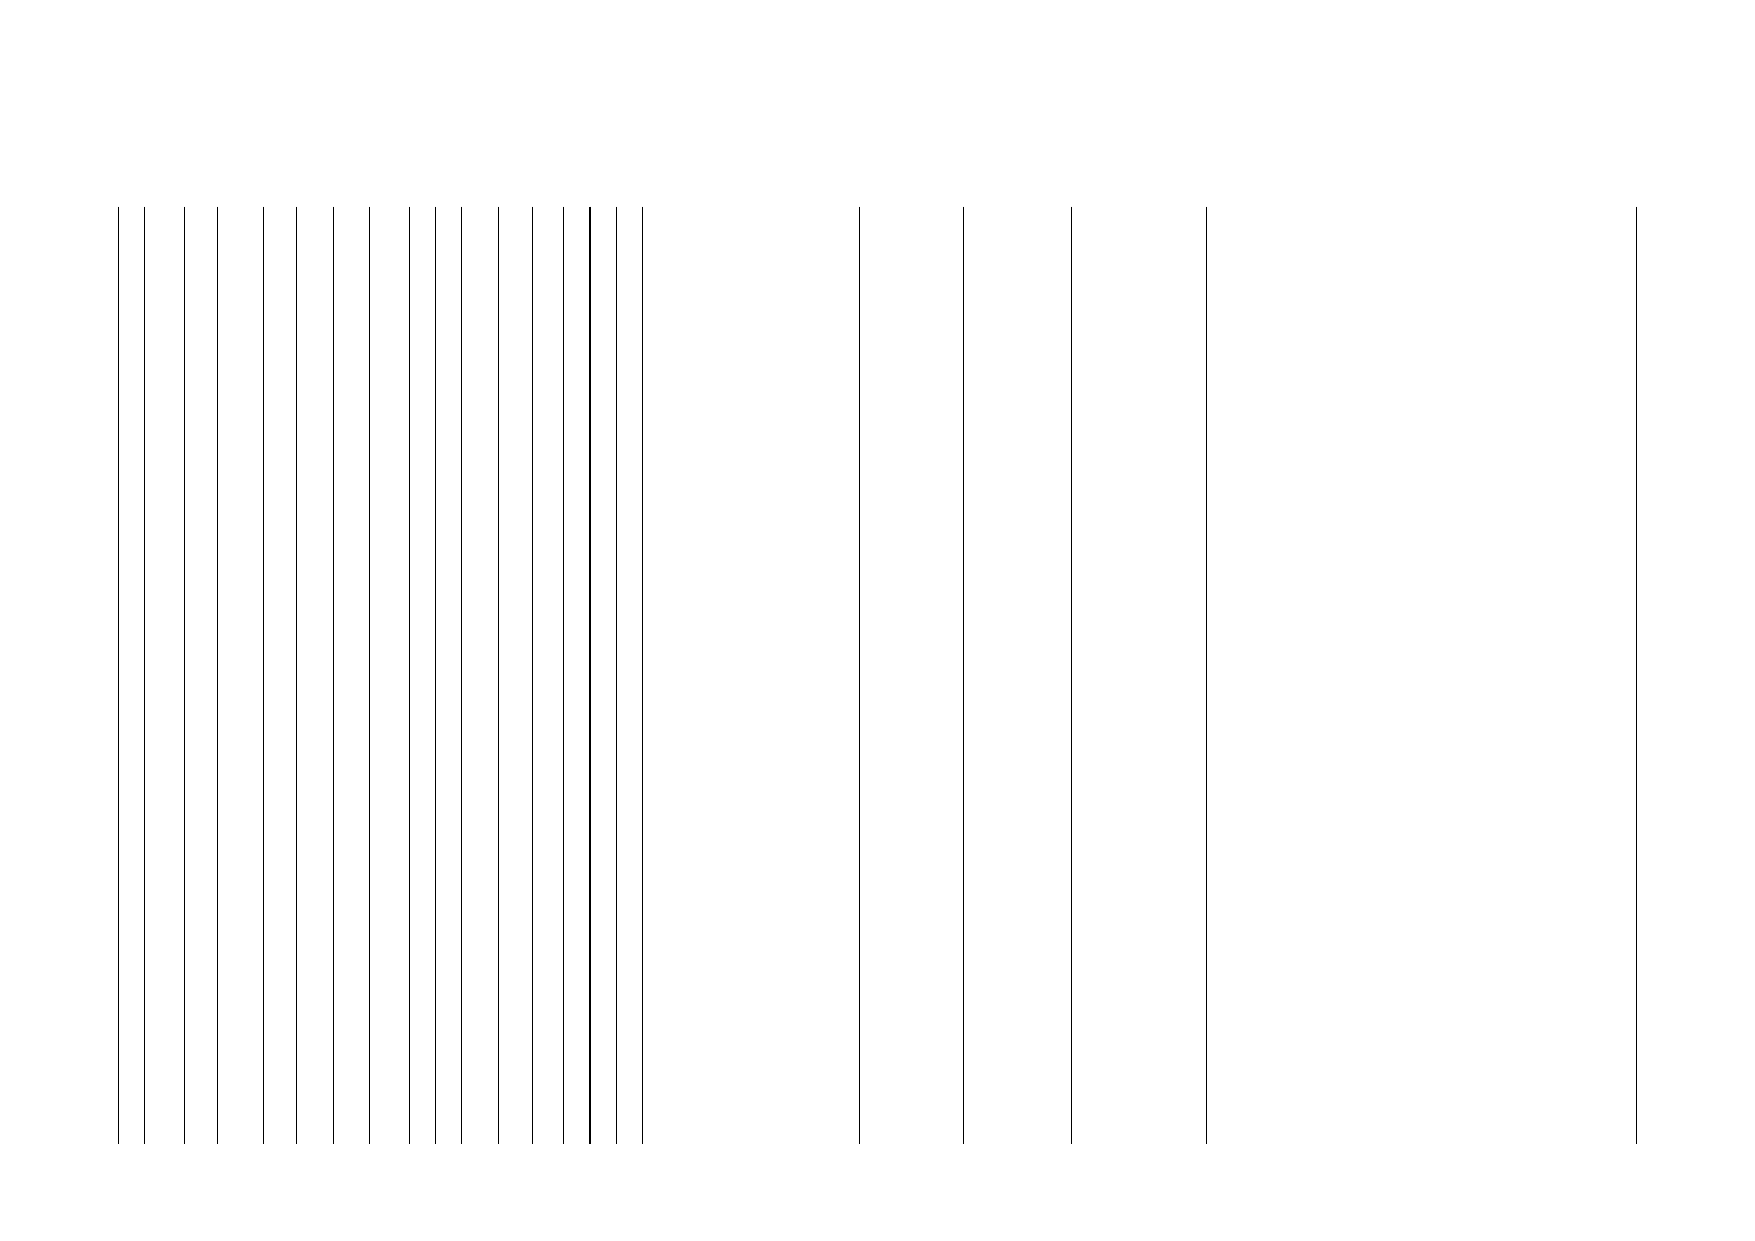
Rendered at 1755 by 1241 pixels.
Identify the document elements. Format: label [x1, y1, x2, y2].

table_cell [1296, 363, 1332, 394]
table_cell [297, 988, 333, 1019]
table_cell [1405, 550, 1442, 582]
table_cell [755, 425, 781, 457]
table_cell [410, 488, 435, 519]
table_cell [1442, 207, 1478, 238]
table_cell [1442, 550, 1478, 582]
table_cell [145, 488, 184, 519]
table_cell [1044, 894, 1071, 925]
table_cell [462, 957, 498, 988]
table_cell [1179, 1050, 1206, 1082]
table_cell [1044, 707, 1071, 738]
table_cell [370, 300, 409, 332]
table_cell [886, 707, 912, 738]
table_cell [1442, 300, 1478, 332]
table_cell [218, 300, 263, 332]
table_cell [886, 332, 912, 363]
table_cell [1179, 363, 1206, 394]
table_cell [834, 1082, 859, 1113]
table_cell [938, 519, 963, 550]
table_cell [436, 332, 461, 363]
table_cell [297, 957, 333, 988]
table_cell [499, 394, 532, 425]
table_cell [297, 1050, 333, 1082]
table_cell [1233, 894, 1259, 925]
table_cell [617, 1019, 642, 1050]
table_cell [1072, 707, 1098, 738]
table_cell [964, 675, 990, 707]
table_cell [808, 1082, 833, 1113]
table_cell [990, 613, 1017, 644]
table_cell [834, 769, 859, 800]
table_cell [912, 394, 938, 425]
table_cell [755, 769, 781, 800]
table_cell [1558, 613, 1585, 644]
table_cell [755, 675, 781, 707]
table_cell [964, 957, 990, 988]
table_cell [755, 363, 781, 394]
table_cell [1044, 550, 1071, 582]
table_cell [1044, 332, 1071, 363]
table_cell [1369, 207, 1405, 238]
table_cell [564, 300, 589, 332]
table_cell [334, 550, 369, 582]
table_cell [1405, 519, 1442, 550]
table_cell [1072, 1050, 1098, 1082]
table_cell [533, 519, 563, 550]
table_cell [834, 457, 859, 488]
table_cell [1479, 425, 1505, 457]
table_cell [370, 644, 409, 675]
table_cell [436, 394, 461, 425]
table_cell [886, 550, 912, 582]
table_cell [436, 707, 461, 738]
table_cell [1017, 707, 1044, 738]
table_cell [808, 363, 833, 394]
table_cell [1479, 488, 1505, 519]
table_cell [1369, 269, 1405, 300]
table_cell [1532, 457, 1558, 488]
table_cell [591, 800, 616, 832]
table_cell [1505, 832, 1532, 863]
table_cell [643, 894, 729, 925]
table_cell [1442, 425, 1478, 457]
table_cell [533, 863, 563, 894]
table_cell [1612, 238, 1636, 269]
table_cell [912, 1050, 938, 1082]
table_cell [755, 269, 781, 300]
table_cell [643, 832, 729, 863]
table_cell [591, 425, 616, 457]
table_cell [860, 332, 886, 363]
table_cell [1098, 1019, 1125, 1050]
table_cell [1152, 832, 1179, 863]
table_cell [564, 488, 589, 519]
table_cell [1072, 550, 1098, 582]
table_cell [755, 457, 781, 488]
table_cell [1332, 332, 1369, 363]
table_cell [185, 738, 217, 769]
table_cell [145, 425, 184, 457]
table_cell [1072, 613, 1098, 644]
table_cell [462, 1113, 498, 1144]
table_cell [1585, 925, 1612, 957]
table_cell [860, 300, 886, 332]
table_cell [1207, 832, 1233, 863]
table_cell [834, 863, 859, 894]
table_cell [564, 207, 589, 238]
table_cell [1442, 488, 1478, 519]
table_cell [145, 238, 184, 269]
table_cell [938, 363, 963, 394]
table_cell [1044, 988, 1071, 1019]
table_cell [860, 957, 886, 988]
table_cell [1098, 332, 1125, 363]
table_cell [964, 769, 990, 800]
table_cell [1072, 863, 1098, 894]
table_cell [1505, 238, 1532, 269]
table_cell [533, 550, 563, 582]
table_cell [1532, 207, 1558, 238]
table_cell [860, 269, 886, 300]
table_cell [264, 425, 296, 457]
table_cell [1558, 1082, 1585, 1113]
table_cell [1259, 238, 1296, 269]
table_cell [643, 582, 729, 613]
table_cell [1259, 675, 1296, 707]
table_cell [1179, 300, 1206, 332]
table_cell [990, 207, 1017, 238]
table_cell [912, 550, 938, 582]
table_cell [145, 613, 184, 644]
table_cell [938, 1019, 963, 1050]
table_cell [1233, 1082, 1259, 1113]
table_cell [1405, 582, 1442, 613]
table_cell [1405, 207, 1442, 238]
table_cell [1179, 738, 1206, 769]
table_cell [860, 707, 886, 738]
table_cell [1405, 925, 1442, 957]
table_cell [462, 707, 498, 738]
table_cell [912, 488, 938, 519]
table_cell [564, 394, 589, 425]
table_cell [1125, 207, 1152, 238]
table_cell [990, 769, 1017, 800]
table_cell [860, 207, 886, 238]
table_cell [591, 363, 616, 394]
table_cell [264, 363, 296, 394]
table_cell [1207, 1050, 1233, 1082]
table_cell [808, 1050, 833, 1082]
table_cell [1072, 769, 1098, 800]
table_cell [990, 894, 1017, 925]
table_cell [564, 332, 589, 363]
table_cell [119, 1113, 144, 1144]
table_cell [533, 394, 563, 425]
table_cell [617, 425, 642, 457]
table_cell [1558, 957, 1585, 988]
table_cell [218, 394, 263, 425]
table_cell [1612, 675, 1636, 707]
table_cell [886, 394, 912, 425]
table_cell [436, 957, 461, 988]
table_cell [334, 957, 369, 988]
table_cell [1558, 644, 1585, 675]
table_cell [1259, 519, 1296, 550]
table_cell [1369, 363, 1405, 394]
table_cell [1479, 207, 1505, 238]
table_cell [1044, 1113, 1071, 1144]
table_cell [185, 675, 217, 707]
table_cell [1125, 1113, 1152, 1144]
table_cell [617, 269, 642, 300]
table_cell [410, 1050, 435, 1082]
table_cell [1442, 613, 1478, 644]
table_cell [1332, 550, 1369, 582]
table_cell [1332, 644, 1369, 675]
table_cell [1017, 1082, 1044, 1113]
table_cell [1296, 550, 1332, 582]
table_cell [860, 832, 886, 863]
table_cell [334, 707, 369, 738]
table_cell [617, 613, 642, 644]
table_cell [1585, 988, 1612, 1019]
table_cell [1585, 269, 1612, 300]
table_cell [1479, 300, 1505, 332]
table_cell [370, 925, 409, 957]
table_cell [297, 519, 333, 550]
table_cell [834, 832, 859, 863]
table_cell [1207, 394, 1233, 425]
table_cell [1442, 457, 1478, 488]
table_cell [1405, 1050, 1442, 1082]
table_cell [990, 238, 1017, 269]
table_cell [1207, 519, 1233, 550]
table_cell [834, 519, 859, 550]
table_cell [1179, 1019, 1206, 1050]
table_cell [1259, 894, 1296, 925]
table_cell [1532, 488, 1558, 519]
table_cell [1505, 488, 1532, 519]
table_cell [591, 863, 616, 894]
table_cell [1152, 1019, 1179, 1050]
table_cell [297, 863, 333, 894]
table_cell [185, 769, 217, 800]
table_cell [1125, 363, 1152, 394]
table_cell [591, 769, 616, 800]
table_cell [1259, 488, 1296, 519]
table_cell [964, 519, 990, 550]
table_cell [1369, 457, 1405, 488]
table_cell [1585, 1113, 1612, 1144]
table_cell [297, 332, 333, 363]
table_cell [1369, 707, 1405, 738]
table_cell [499, 988, 532, 1019]
table_cell [1259, 644, 1296, 675]
table_cell [808, 1113, 833, 1144]
table_cell [1072, 800, 1098, 832]
table_cell [264, 863, 296, 894]
table_cell [1332, 1113, 1369, 1144]
table_cell [410, 613, 435, 644]
table_cell [1558, 363, 1585, 394]
table_cell [617, 738, 642, 769]
table_cell [781, 519, 807, 550]
table_cell [617, 238, 642, 269]
table_cell [938, 332, 963, 363]
table_cell [781, 769, 807, 800]
table_cell [1405, 707, 1442, 738]
table_cell [860, 1019, 886, 1050]
table_cell [781, 925, 807, 957]
table_cell [499, 832, 532, 863]
table_cell [1585, 1082, 1612, 1113]
table_cell [1259, 832, 1296, 863]
table_cell [1072, 1082, 1098, 1113]
table_cell [1558, 332, 1585, 363]
table_cell [1296, 738, 1332, 769]
table_cell [1369, 613, 1405, 644]
table_cell [1442, 644, 1478, 675]
table_cell [1259, 457, 1296, 488]
table_cell [499, 457, 532, 488]
table_cell [499, 207, 532, 238]
table_cell [564, 925, 589, 957]
table_cell [462, 894, 498, 925]
table_cell [564, 425, 589, 457]
table_cell [1332, 769, 1369, 800]
table_cell [808, 707, 833, 738]
table_cell [119, 644, 144, 675]
table_cell [860, 488, 886, 519]
table_cell [755, 957, 781, 988]
table_cell [1152, 1050, 1179, 1082]
table_cell [1233, 613, 1259, 644]
table_cell [886, 207, 912, 238]
table_cell [185, 863, 217, 894]
table_cell [436, 675, 461, 707]
table_cell [462, 332, 498, 363]
table_cell [145, 675, 184, 707]
table_cell [119, 738, 144, 769]
table_cell [185, 1082, 217, 1113]
table_cell [912, 863, 938, 894]
table_cell [1207, 238, 1233, 269]
table_cell [886, 925, 912, 957]
table_cell [185, 425, 217, 457]
table_cell [781, 1050, 807, 1082]
table_cell [964, 738, 990, 769]
table_cell [1405, 957, 1442, 988]
table_cell [119, 332, 144, 363]
table_cell [499, 363, 532, 394]
table_cell [591, 550, 616, 582]
table_cell [185, 1113, 217, 1144]
table_cell [1125, 519, 1152, 550]
table_cell [297, 894, 333, 925]
table_cell [334, 207, 369, 238]
table_cell [808, 238, 833, 269]
table_cell [1532, 1082, 1558, 1113]
table_cell [297, 425, 333, 457]
table_cell [808, 988, 833, 1019]
table_cell [1442, 675, 1478, 707]
table_cell [1044, 644, 1071, 675]
table_cell [591, 394, 616, 425]
table_cell [1369, 519, 1405, 550]
table_cell [533, 1113, 563, 1144]
table_cell [1612, 925, 1636, 957]
table_cell [1098, 269, 1125, 300]
table_cell [1532, 957, 1558, 988]
table_cell [1405, 394, 1442, 425]
table_cell [334, 332, 369, 363]
table_cell [185, 894, 217, 925]
table_cell [1259, 394, 1296, 425]
table_cell [1207, 800, 1233, 832]
table_cell [533, 207, 563, 238]
table_cell [1098, 394, 1125, 425]
table_cell [591, 457, 616, 488]
table_cell [617, 300, 642, 332]
table_cell [1179, 832, 1206, 863]
table_cell [119, 300, 144, 332]
table_cell [808, 832, 833, 863]
table_cell [964, 894, 990, 925]
table_cell [755, 207, 781, 238]
table_cell [334, 738, 369, 769]
table_cell [912, 957, 938, 988]
table_cell [1558, 800, 1585, 832]
table_cell [643, 613, 729, 644]
table_cell [1505, 675, 1532, 707]
table_cell [462, 238, 498, 269]
table_cell [964, 363, 990, 394]
table_cell [436, 488, 461, 519]
table_cell [1532, 363, 1558, 394]
table_cell [990, 863, 1017, 894]
table_cell [1044, 925, 1071, 957]
table_cell [436, 300, 461, 332]
table_cell [1072, 519, 1098, 550]
table_cell [1612, 332, 1636, 363]
table_cell [1072, 394, 1098, 425]
table_cell [462, 1019, 498, 1050]
table_cell [264, 300, 296, 332]
table_cell [1612, 300, 1636, 332]
table_cell [1332, 363, 1369, 394]
table_cell [1505, 800, 1532, 832]
table_cell [410, 707, 435, 738]
table_cell [462, 738, 498, 769]
table_cell [1505, 457, 1532, 488]
table_cell [1207, 1113, 1233, 1144]
table_cell [1179, 332, 1206, 363]
table_cell [119, 457, 144, 488]
table_cell [1612, 988, 1636, 1019]
table_cell [1125, 675, 1152, 707]
table_cell [1405, 675, 1442, 707]
table_cell [1612, 769, 1636, 800]
table_cell [964, 300, 990, 332]
table_cell [1479, 1113, 1505, 1144]
table_cell [1072, 425, 1098, 457]
table_cell [218, 800, 263, 832]
table_cell [617, 1050, 642, 1082]
table_cell [1332, 800, 1369, 832]
table_cell [964, 550, 990, 582]
table_cell [264, 519, 296, 550]
table_cell [499, 582, 532, 613]
table_cell [1505, 582, 1532, 613]
table_cell [1259, 332, 1296, 363]
table_cell [1532, 269, 1558, 300]
table_cell [1612, 1082, 1636, 1113]
table_cell [499, 1019, 532, 1050]
table_cell [1152, 238, 1179, 269]
table_cell [1233, 363, 1259, 394]
table_cell [1017, 644, 1044, 675]
table_cell [729, 1113, 755, 1144]
table_cell [185, 332, 217, 363]
table_cell [1479, 800, 1505, 832]
table_cell [1332, 863, 1369, 894]
table_cell [1612, 207, 1636, 238]
table_cell [591, 644, 616, 675]
table_cell [1532, 832, 1558, 863]
table_cell [334, 613, 369, 644]
table_cell [1072, 488, 1098, 519]
table_cell [462, 582, 498, 613]
table_cell [964, 457, 990, 488]
table_cell [617, 957, 642, 988]
table_cell [781, 1019, 807, 1050]
table_cell [643, 394, 729, 425]
table_cell [591, 832, 616, 863]
table_cell [938, 769, 963, 800]
table_cell [462, 269, 498, 300]
table_cell [1332, 300, 1369, 332]
table_cell [1585, 488, 1612, 519]
table_cell [1585, 894, 1612, 925]
table_cell [781, 238, 807, 269]
table_cell [1098, 832, 1125, 863]
table_cell [1405, 769, 1442, 800]
table_cell [591, 238, 616, 269]
table_cell [1259, 738, 1296, 769]
table_cell [1152, 1113, 1179, 1144]
table_cell [1505, 1050, 1532, 1082]
table_cell [755, 332, 781, 363]
table_cell [781, 738, 807, 769]
table_cell [1179, 457, 1206, 488]
table_cell [755, 488, 781, 519]
table_cell [1259, 363, 1296, 394]
table_cell [334, 1019, 369, 1050]
table_cell [1479, 644, 1505, 675]
table_cell [591, 1019, 616, 1050]
table_cell [1098, 769, 1125, 800]
table_cell [1098, 800, 1125, 832]
table_cell [1558, 207, 1585, 238]
table_cell [1532, 394, 1558, 425]
table_cell [1152, 613, 1179, 644]
table_cell [938, 738, 963, 769]
table_cell [912, 238, 938, 269]
table_cell [218, 832, 263, 863]
table_cell [912, 675, 938, 707]
table_cell [119, 863, 144, 894]
table_cell [499, 769, 532, 800]
table_cell [564, 894, 589, 925]
table_cell [1017, 519, 1044, 550]
table_cell [1532, 644, 1558, 675]
table_cell [1479, 550, 1505, 582]
table_cell [755, 863, 781, 894]
table_cell [436, 644, 461, 675]
table_cell [145, 550, 184, 582]
table_cell [264, 1082, 296, 1113]
table_cell [1017, 769, 1044, 800]
table_cell [1233, 1050, 1259, 1082]
table_cell [1098, 457, 1125, 488]
table_cell [564, 363, 589, 394]
table_cell [1233, 988, 1259, 1019]
table_cell [297, 238, 333, 269]
table_cell [990, 394, 1017, 425]
table_cell [436, 894, 461, 925]
table_cell [264, 957, 296, 988]
table_cell [834, 707, 859, 738]
table_cell [990, 269, 1017, 300]
table_cell [1442, 582, 1478, 613]
table_cell [1233, 332, 1259, 363]
table_cell [781, 488, 807, 519]
table_cell [1072, 269, 1098, 300]
table_cell [729, 613, 755, 644]
table_cell [119, 582, 144, 613]
table_cell [436, 207, 461, 238]
table_cell [1152, 550, 1179, 582]
table_cell [886, 1082, 912, 1113]
table_cell [436, 800, 461, 832]
table_cell [990, 425, 1017, 457]
table_cell [436, 769, 461, 800]
table_cell [1098, 238, 1125, 269]
table_cell [1207, 894, 1233, 925]
table_cell [119, 238, 144, 269]
table_cell [591, 675, 616, 707]
table_cell [1332, 582, 1369, 613]
table_cell [1479, 269, 1505, 300]
table_cell [499, 269, 532, 300]
table_cell [1505, 332, 1532, 363]
table_cell [218, 207, 263, 238]
table_cell [1442, 738, 1478, 769]
table_cell [990, 1019, 1017, 1050]
table_cell [499, 644, 532, 675]
table_cell [410, 1113, 435, 1144]
table_cell [617, 925, 642, 957]
table_cell [990, 519, 1017, 550]
table_cell [1332, 519, 1369, 550]
table_cell [410, 1082, 435, 1113]
table_cell [1125, 613, 1152, 644]
table_cell [185, 582, 217, 613]
table_cell [1044, 1050, 1071, 1082]
table_cell [1405, 613, 1442, 644]
table_cell [1072, 644, 1098, 675]
table_cell [1044, 1082, 1071, 1113]
table_cell [1585, 613, 1612, 644]
table_cell [119, 425, 144, 457]
table_cell [1558, 863, 1585, 894]
table_cell [1098, 925, 1125, 957]
table_cell [499, 800, 532, 832]
table_cell [499, 1082, 532, 1113]
table_cell [436, 582, 461, 613]
table_cell [886, 1113, 912, 1144]
table_cell [1332, 957, 1369, 988]
table_cell [1207, 582, 1233, 613]
table_cell [1296, 300, 1332, 332]
table_cell [370, 769, 409, 800]
table_cell [1044, 238, 1071, 269]
table_cell [834, 207, 859, 238]
table_cell [1369, 988, 1405, 1019]
table_cell [1152, 457, 1179, 488]
table_cell [1505, 613, 1532, 644]
table_cell [1259, 300, 1296, 332]
table_cell [119, 957, 144, 988]
table_cell [1098, 988, 1125, 1019]
table_cell [1125, 863, 1152, 894]
table_cell [410, 300, 435, 332]
table_cell [436, 988, 461, 1019]
table_cell [1585, 582, 1612, 613]
table_cell [1152, 582, 1179, 613]
table_cell [264, 550, 296, 582]
table_cell [564, 1050, 589, 1082]
table_cell [1017, 300, 1044, 332]
table_cell [264, 800, 296, 832]
table_cell [1532, 519, 1558, 550]
table_cell [370, 238, 409, 269]
table_cell [1152, 707, 1179, 738]
table_cell [1532, 300, 1558, 332]
table_cell [1207, 988, 1233, 1019]
table_cell [1585, 957, 1612, 988]
table_cell [755, 925, 781, 957]
table_cell [1017, 800, 1044, 832]
table_cell [1532, 582, 1558, 613]
table_cell [533, 894, 563, 925]
table_cell [1585, 394, 1612, 425]
table_cell [145, 800, 184, 832]
table_cell [591, 1113, 616, 1144]
table_cell [834, 988, 859, 1019]
table_cell [564, 1082, 589, 1113]
table_cell [334, 1113, 369, 1144]
table_cell [834, 394, 859, 425]
table_cell [990, 957, 1017, 988]
table_cell [1233, 1019, 1259, 1050]
table_cell [860, 800, 886, 832]
table_cell [185, 488, 217, 519]
table_cell [297, 925, 333, 957]
table_cell [1072, 457, 1098, 488]
table_cell [1044, 457, 1071, 488]
table_cell [1207, 269, 1233, 300]
table_cell [1207, 457, 1233, 488]
table_cell [591, 207, 616, 238]
table_cell [1179, 488, 1206, 519]
table_cell [1612, 582, 1636, 613]
table_cell [964, 800, 990, 832]
table_cell [436, 238, 461, 269]
table_cell [334, 488, 369, 519]
table_cell [1405, 1113, 1442, 1144]
table_cell [808, 488, 833, 519]
table_cell [1479, 863, 1505, 894]
table_cell [1044, 769, 1071, 800]
table_cell [185, 238, 217, 269]
table_cell [1442, 332, 1478, 363]
table_cell [1442, 1113, 1478, 1144]
table_cell [1585, 863, 1612, 894]
table_cell [781, 613, 807, 644]
table_cell [729, 800, 755, 832]
table_cell [218, 1113, 263, 1144]
table_cell [1369, 550, 1405, 582]
table_cell [1179, 582, 1206, 613]
table_cell [145, 207, 184, 238]
table_cell [1558, 769, 1585, 800]
table_cell [1044, 800, 1071, 832]
table_cell [755, 894, 781, 925]
table_cell [1259, 1113, 1296, 1144]
table_cell [1044, 269, 1071, 300]
table_cell [860, 550, 886, 582]
table_cell [1532, 988, 1558, 1019]
table_cell [1044, 613, 1071, 644]
table_cell [436, 832, 461, 863]
table_cell [218, 644, 263, 675]
table_cell [297, 300, 333, 332]
table_cell [781, 832, 807, 863]
table_cell [808, 1019, 833, 1050]
table_cell [860, 363, 886, 394]
table_cell [964, 582, 990, 613]
table_cell [1479, 332, 1505, 363]
table_cell [370, 519, 409, 550]
table_cell [1369, 582, 1405, 613]
table_cell [1612, 425, 1636, 457]
table_cell [912, 207, 938, 238]
table_cell [1405, 457, 1442, 488]
table_cell [729, 988, 755, 1019]
table_cell [1612, 457, 1636, 488]
table_cell [145, 363, 184, 394]
table_cell [499, 738, 532, 769]
table_cell [1585, 800, 1612, 832]
table_cell [410, 738, 435, 769]
table_cell [1369, 425, 1405, 457]
table_cell [1612, 738, 1636, 769]
table_cell [370, 394, 409, 425]
table_cell [297, 457, 333, 488]
table_cell [533, 925, 563, 957]
table_cell [1405, 800, 1442, 832]
table_cell [462, 1050, 498, 1082]
table_cell [1179, 988, 1206, 1019]
table_cell [938, 582, 963, 613]
table_cell [1558, 238, 1585, 269]
table_cell [729, 457, 755, 488]
table_cell [808, 457, 833, 488]
table_cell [218, 863, 263, 894]
table_cell [499, 332, 532, 363]
table_cell [938, 1082, 963, 1113]
table_cell [886, 738, 912, 769]
table_cell [1405, 332, 1442, 363]
table_cell [1479, 894, 1505, 925]
table_cell [1405, 425, 1442, 457]
table_cell [1152, 332, 1179, 363]
table_cell [1017, 832, 1044, 863]
table_cell [886, 988, 912, 1019]
table_cell [964, 644, 990, 675]
table_cell [912, 1113, 938, 1144]
table_cell [1332, 269, 1369, 300]
table_cell [990, 300, 1017, 332]
table_cell [1332, 457, 1369, 488]
table_cell [729, 925, 755, 957]
table_cell [1233, 832, 1259, 863]
table_cell [334, 1082, 369, 1113]
table_cell [1369, 1050, 1405, 1082]
table_cell [1405, 894, 1442, 925]
table_cell [1369, 925, 1405, 957]
table_cell [1612, 863, 1636, 894]
table_cell [591, 519, 616, 550]
table_cell [1532, 613, 1558, 644]
table_cell [1152, 269, 1179, 300]
table_cell [264, 894, 296, 925]
table_cell [1072, 894, 1098, 925]
table_cell [462, 488, 498, 519]
table_cell [834, 613, 859, 644]
table_cell [264, 1050, 296, 1082]
table_cell [1612, 707, 1636, 738]
table_cell [781, 550, 807, 582]
table_cell [410, 238, 435, 269]
table_cell [145, 894, 184, 925]
table_cell [1505, 519, 1532, 550]
table_cell [1558, 925, 1585, 957]
table_cell [1505, 644, 1532, 675]
table_cell [1259, 582, 1296, 613]
table_cell [938, 894, 963, 925]
table_cell [410, 832, 435, 863]
table_cell [1259, 550, 1296, 582]
table_cell [410, 207, 435, 238]
table_cell [218, 988, 263, 1019]
table_cell [1405, 863, 1442, 894]
table_cell [591, 1050, 616, 1082]
table_cell [145, 1019, 184, 1050]
table_cell [1017, 1113, 1044, 1144]
table_cell [938, 550, 963, 582]
table_cell [370, 738, 409, 769]
table_cell [617, 332, 642, 363]
table_cell [1098, 894, 1125, 925]
table_cell [370, 550, 409, 582]
table_cell [436, 363, 461, 394]
table_cell [938, 207, 963, 238]
table_cell [436, 519, 461, 550]
table_cell [781, 457, 807, 488]
table_cell [1585, 238, 1612, 269]
table_cell [1207, 707, 1233, 738]
table_cell [964, 988, 990, 1019]
table_cell [729, 332, 755, 363]
table_cell [729, 207, 755, 238]
table_cell [1505, 1113, 1532, 1144]
table_cell [1017, 582, 1044, 613]
table_cell [1558, 675, 1585, 707]
table_cell [462, 644, 498, 675]
table_cell [410, 644, 435, 675]
table_cell [1152, 738, 1179, 769]
table_cell [643, 1019, 729, 1050]
table_cell [1296, 613, 1332, 644]
table_cell [370, 1050, 409, 1082]
table_cell [938, 863, 963, 894]
table_cell [834, 738, 859, 769]
table_cell [617, 582, 642, 613]
table_cell [1479, 613, 1505, 644]
table_cell [808, 675, 833, 707]
table_cell [533, 675, 563, 707]
table_cell [264, 488, 296, 519]
table_cell [145, 988, 184, 1019]
table_cell [1233, 1113, 1259, 1144]
table_cell [938, 707, 963, 738]
table_cell [334, 644, 369, 675]
table_cell [990, 707, 1017, 738]
table_cell [1017, 394, 1044, 425]
table_cell [410, 457, 435, 488]
table_cell [370, 675, 409, 707]
table_cell [886, 800, 912, 832]
table_cell [1017, 613, 1044, 644]
table_cell [938, 238, 963, 269]
table_cell [755, 613, 781, 644]
table_cell [1072, 238, 1098, 269]
table_cell [370, 894, 409, 925]
table_cell [808, 863, 833, 894]
table_cell [1259, 207, 1296, 238]
table_cell [499, 925, 532, 957]
table_cell [912, 769, 938, 800]
table_cell [1612, 363, 1636, 394]
table_cell [938, 832, 963, 863]
table_cell [1152, 519, 1179, 550]
table_cell [1125, 800, 1152, 832]
table_cell [218, 425, 263, 457]
table_cell [1558, 300, 1585, 332]
table_cell [1233, 238, 1259, 269]
table_cell [860, 394, 886, 425]
table_cell [886, 863, 912, 894]
table_cell [119, 988, 144, 1019]
table_cell [1296, 238, 1332, 269]
table_cell [1125, 832, 1152, 863]
table_cell [1125, 738, 1152, 769]
table_cell [755, 582, 781, 613]
table_cell [436, 425, 461, 457]
table_cell [410, 1019, 435, 1050]
table_cell [564, 269, 589, 300]
table_cell [808, 394, 833, 425]
table_cell [1332, 238, 1369, 269]
table_cell [370, 957, 409, 988]
table_cell [1442, 1082, 1478, 1113]
table_cell [185, 519, 217, 550]
table_cell [1479, 363, 1505, 394]
table_cell [334, 457, 369, 488]
table_cell [1207, 1082, 1233, 1113]
table_cell [1585, 675, 1612, 707]
table_cell [1098, 582, 1125, 613]
table_cell [370, 363, 409, 394]
table_cell [729, 894, 755, 925]
table_cell [1332, 925, 1369, 957]
table_cell [1017, 738, 1044, 769]
table_cell [1612, 519, 1636, 550]
table_cell [218, 550, 263, 582]
table_cell [860, 457, 886, 488]
table_cell [912, 1082, 938, 1113]
table_cell [755, 1019, 781, 1050]
table_cell [499, 300, 532, 332]
table_cell [264, 675, 296, 707]
table_cell [860, 863, 886, 894]
table_cell [436, 1113, 461, 1144]
table_cell [1558, 1050, 1585, 1082]
table_cell [1296, 488, 1332, 519]
table_cell [1207, 363, 1233, 394]
table_cell [370, 269, 409, 300]
table_cell [410, 425, 435, 457]
table_cell [1369, 800, 1405, 832]
table_cell [218, 332, 263, 363]
table_cell [1612, 800, 1636, 832]
table_cell [729, 238, 755, 269]
table_cell [564, 800, 589, 832]
table_cell [1233, 800, 1259, 832]
table_cell [218, 1082, 263, 1113]
table_cell [1098, 425, 1125, 457]
table_cell [119, 769, 144, 800]
table_cell [1332, 425, 1369, 457]
table_cell [119, 925, 144, 957]
table_cell [643, 300, 729, 332]
table_cell [886, 1019, 912, 1050]
table_cell [990, 550, 1017, 582]
table_cell [886, 675, 912, 707]
table_cell [834, 269, 859, 300]
table_cell [1442, 832, 1478, 863]
table_cell [886, 613, 912, 644]
table_cell [1044, 425, 1071, 457]
table_cell [436, 613, 461, 644]
table_cell [729, 363, 755, 394]
table_cell [1072, 332, 1098, 363]
table_cell [1558, 1113, 1585, 1144]
table_cell [1558, 1019, 1585, 1050]
table_cell [1125, 769, 1152, 800]
table_cell [1233, 425, 1259, 457]
table_cell [1259, 769, 1296, 800]
table_cell [499, 1050, 532, 1082]
table_cell [264, 769, 296, 800]
table_cell [297, 582, 333, 613]
table_cell [145, 1050, 184, 1082]
table_cell [1585, 832, 1612, 863]
table_cell [436, 738, 461, 769]
table_cell [1296, 925, 1332, 957]
table_cell [370, 707, 409, 738]
table_cell [860, 613, 886, 644]
table_cell [860, 894, 886, 925]
table_cell [1405, 832, 1442, 863]
table_cell [990, 738, 1017, 769]
table_cell [591, 300, 616, 332]
table_cell [781, 1082, 807, 1113]
table_cell [1072, 300, 1098, 332]
table_cell [1585, 644, 1612, 675]
table_cell [1296, 207, 1332, 238]
table_cell [145, 300, 184, 332]
table_cell [297, 769, 333, 800]
table_cell [834, 644, 859, 675]
table_cell [119, 675, 144, 707]
table_cell [729, 1082, 755, 1113]
table_cell [938, 425, 963, 457]
table_cell [145, 394, 184, 425]
table_cell [755, 1050, 781, 1082]
table_cell [1296, 863, 1332, 894]
table_cell [617, 550, 642, 582]
table_cell [370, 613, 409, 644]
table_cell [436, 925, 461, 957]
table_cell [1532, 894, 1558, 925]
table_cell [1017, 894, 1044, 925]
table_cell [912, 519, 938, 550]
table_cell [185, 394, 217, 425]
table_cell [1612, 644, 1636, 675]
table_cell [1505, 894, 1532, 925]
table_cell [643, 519, 729, 550]
table_cell [1532, 675, 1558, 707]
table_cell [1125, 957, 1152, 988]
table_cell [218, 238, 263, 269]
table_cell [1017, 1050, 1044, 1082]
table_cell [591, 269, 616, 300]
table_cell [1044, 675, 1071, 707]
table_cell [755, 707, 781, 738]
table_cell [1532, 707, 1558, 738]
table_cell [462, 425, 498, 457]
table_cell [499, 707, 532, 738]
table_cell [370, 488, 409, 519]
table_cell [964, 1050, 990, 1082]
table_cell [808, 550, 833, 582]
table_cell [1612, 269, 1636, 300]
table_cell [643, 550, 729, 582]
table_cell [1612, 894, 1636, 925]
table_cell [990, 800, 1017, 832]
table_cell [1259, 863, 1296, 894]
table_cell [119, 800, 144, 832]
table_cell [1098, 207, 1125, 238]
table_cell [297, 832, 333, 863]
table_cell [1125, 707, 1152, 738]
table_cell [938, 488, 963, 519]
table_cell [119, 269, 144, 300]
table_cell [436, 1082, 461, 1113]
table_cell [1233, 769, 1259, 800]
table_cell [533, 613, 563, 644]
table_cell [617, 800, 642, 832]
table_cell [145, 832, 184, 863]
table_cell [185, 457, 217, 488]
table_cell [617, 488, 642, 519]
table_cell [1296, 988, 1332, 1019]
table_cell [410, 394, 435, 425]
table_cell [533, 800, 563, 832]
table_cell [1442, 269, 1478, 300]
table_cell [755, 300, 781, 332]
table_cell [1125, 894, 1152, 925]
table_cell [1405, 738, 1442, 769]
table_cell [410, 800, 435, 832]
table_cell [808, 800, 833, 832]
table_cell [1098, 488, 1125, 519]
table_cell [834, 1050, 859, 1082]
table_cell [1179, 707, 1206, 738]
table_cell [1442, 988, 1478, 1019]
table_cell [334, 675, 369, 707]
table_cell [1179, 675, 1206, 707]
table_cell [1332, 488, 1369, 519]
table_cell [964, 238, 990, 269]
table_cell [1233, 488, 1259, 519]
table_cell [145, 863, 184, 894]
table_cell [1505, 269, 1532, 300]
table_cell [533, 1019, 563, 1050]
table_cell [1017, 925, 1044, 957]
table_cell [564, 832, 589, 863]
table_cell [1505, 863, 1532, 894]
table_cell [334, 1050, 369, 1082]
table_cell [729, 519, 755, 550]
table_cell [1369, 738, 1405, 769]
table_cell [297, 550, 333, 582]
table_cell [145, 707, 184, 738]
table_cell [886, 238, 912, 269]
table_cell [1125, 332, 1152, 363]
table_cell [264, 582, 296, 613]
table_cell [729, 269, 755, 300]
table_cell [1612, 957, 1636, 988]
table_cell [1072, 675, 1098, 707]
table_cell [1072, 363, 1098, 394]
table_cell [886, 832, 912, 863]
table_cell [410, 675, 435, 707]
table_cell [1125, 1050, 1152, 1082]
table_cell [912, 925, 938, 957]
table_cell [729, 832, 755, 863]
table_cell [499, 519, 532, 550]
table_cell [185, 550, 217, 582]
table_cell [886, 269, 912, 300]
table_cell [119, 363, 144, 394]
table_cell [370, 1019, 409, 1050]
table_cell [834, 300, 859, 332]
table_cell [145, 457, 184, 488]
table_cell [729, 394, 755, 425]
table_cell [145, 1082, 184, 1113]
table_cell [499, 1113, 532, 1144]
table_cell [1179, 550, 1206, 582]
table_cell [1479, 738, 1505, 769]
table_cell [1233, 738, 1259, 769]
table_cell [1259, 800, 1296, 832]
table_cell [1369, 769, 1405, 800]
table_cell [781, 863, 807, 894]
table_cell [1442, 238, 1478, 269]
table_cell [499, 238, 532, 269]
table_cell [1505, 1082, 1532, 1113]
table_cell [617, 207, 642, 238]
table_cell [1558, 457, 1585, 488]
table_cell [1558, 394, 1585, 425]
table_cell [964, 488, 990, 519]
table_cell [729, 738, 755, 769]
table_cell [591, 488, 616, 519]
table_cell [1125, 269, 1152, 300]
table_cell [1612, 1050, 1636, 1082]
table_cell [729, 1050, 755, 1082]
table_cell [185, 800, 217, 832]
table_cell [1612, 1113, 1636, 1144]
table_cell [834, 957, 859, 988]
table_cell [1505, 769, 1532, 800]
table_cell [1296, 644, 1332, 675]
table_cell [912, 425, 938, 457]
table_cell [1505, 925, 1532, 957]
table_cell [462, 832, 498, 863]
table_cell [1233, 644, 1259, 675]
table_cell [643, 425, 729, 457]
table_cell [1332, 738, 1369, 769]
table_cell [591, 1082, 616, 1113]
table_cell [370, 457, 409, 488]
table_cell [334, 894, 369, 925]
table_cell [218, 457, 263, 488]
table_cell [1044, 832, 1071, 863]
table_cell [1233, 519, 1259, 550]
table_cell [1044, 207, 1071, 238]
table_cell [1044, 488, 1071, 519]
table_cell [990, 988, 1017, 1019]
table_cell [912, 894, 938, 925]
table_cell [1125, 1019, 1152, 1050]
table_cell [370, 582, 409, 613]
table_cell [1098, 1082, 1125, 1113]
table_cell [533, 707, 563, 738]
table_cell [964, 269, 990, 300]
table_cell [755, 238, 781, 269]
table_cell [912, 1019, 938, 1050]
table_cell [643, 800, 729, 832]
table_cell [264, 988, 296, 1019]
table_cell [1044, 363, 1071, 394]
table_cell [370, 832, 409, 863]
table_cell [145, 332, 184, 363]
table_cell [264, 925, 296, 957]
table_cell [990, 925, 1017, 957]
table_cell [1585, 207, 1612, 238]
table_cell [533, 738, 563, 769]
table_cell [1479, 769, 1505, 800]
table_cell [1125, 457, 1152, 488]
table_cell [1152, 300, 1179, 332]
table_cell [643, 988, 729, 1019]
table_cell [1125, 238, 1152, 269]
table_cell [218, 613, 263, 644]
table_cell [1179, 269, 1206, 300]
table_cell [410, 332, 435, 363]
table_cell [1098, 550, 1125, 582]
table_cell [1017, 457, 1044, 488]
table_cell [1017, 675, 1044, 707]
table_cell [462, 988, 498, 1019]
table_cell [1152, 988, 1179, 1019]
table_cell [1585, 707, 1612, 738]
table_cell [185, 300, 217, 332]
table_cell [1532, 1050, 1558, 1082]
table_cell [564, 988, 589, 1019]
table_cell [264, 332, 296, 363]
table_cell [990, 488, 1017, 519]
table_cell [1259, 425, 1296, 457]
table_cell [834, 425, 859, 457]
table_cell [964, 207, 990, 238]
table_cell [1505, 988, 1532, 1019]
table_cell [1612, 832, 1636, 863]
table_cell [370, 207, 409, 238]
table_cell [938, 613, 963, 644]
table_cell [1296, 582, 1332, 613]
table_cell [119, 1082, 144, 1113]
table_cell [755, 988, 781, 1019]
table_cell [264, 1113, 296, 1144]
table_cell [370, 332, 409, 363]
table_cell [781, 582, 807, 613]
table_cell [643, 863, 729, 894]
table_cell [410, 550, 435, 582]
table_cell [643, 1050, 729, 1082]
table_cell [643, 238, 729, 269]
table_cell [264, 457, 296, 488]
table_cell [1017, 988, 1044, 1019]
table_cell [860, 1082, 886, 1113]
table_cell [1233, 957, 1259, 988]
table_cell [1207, 425, 1233, 457]
table_cell [119, 832, 144, 863]
table_cell [1179, 613, 1206, 644]
table_cell [912, 988, 938, 1019]
table_cell [964, 1019, 990, 1050]
table_cell [370, 988, 409, 1019]
table_cell [334, 582, 369, 613]
table_cell [499, 613, 532, 644]
table_cell [1233, 582, 1259, 613]
table_cell [1207, 207, 1233, 238]
table_cell [617, 1082, 642, 1113]
table_cell [1332, 988, 1369, 1019]
table_cell [218, 769, 263, 800]
table_cell [1369, 238, 1405, 269]
table_cell [1098, 519, 1125, 550]
table_cell [1017, 425, 1044, 457]
table_cell [264, 238, 296, 269]
table_cell [145, 519, 184, 550]
table_cell [1405, 300, 1442, 332]
table_cell [1369, 300, 1405, 332]
table_cell [1125, 1082, 1152, 1113]
table_cell [617, 832, 642, 863]
table_cell [533, 832, 563, 863]
table_cell [185, 925, 217, 957]
table_cell [436, 457, 461, 488]
table_cell [1296, 1050, 1332, 1082]
table_cell [912, 800, 938, 832]
table_cell [643, 925, 729, 957]
table_cell [119, 519, 144, 550]
table_cell [1296, 519, 1332, 550]
table_cell [564, 1113, 589, 1144]
table_cell [729, 582, 755, 613]
table_cell [729, 644, 755, 675]
table_cell [617, 363, 642, 394]
table_cell [643, 1113, 729, 1144]
table_cell [533, 1082, 563, 1113]
table_cell [781, 207, 807, 238]
table_cell [1125, 582, 1152, 613]
table_cell [264, 644, 296, 675]
table_cell [334, 832, 369, 863]
table_cell [1558, 894, 1585, 925]
table_cell [938, 925, 963, 957]
table_cell [808, 269, 833, 300]
table_cell [1233, 550, 1259, 582]
table_cell [564, 738, 589, 769]
table_cell [1152, 425, 1179, 457]
table_cell [1259, 269, 1296, 300]
table_cell [1532, 769, 1558, 800]
table_cell [533, 582, 563, 613]
table_cell [938, 644, 963, 675]
table_cell [218, 707, 263, 738]
table_cell [990, 832, 1017, 863]
table_cell [436, 1019, 461, 1050]
table_cell [297, 675, 333, 707]
table_cell [781, 800, 807, 832]
table_cell [370, 863, 409, 894]
table_cell [1479, 1019, 1505, 1050]
table_cell [185, 644, 217, 675]
table_cell [808, 519, 833, 550]
table_cell [591, 957, 616, 988]
table_cell [1585, 332, 1612, 363]
table_cell [912, 269, 938, 300]
table_cell [185, 1050, 217, 1082]
table_cell [1505, 550, 1532, 582]
table_cell [185, 363, 217, 394]
table_cell [1296, 332, 1332, 363]
table_cell [145, 957, 184, 988]
table_cell [1405, 363, 1442, 394]
table_cell [533, 644, 563, 675]
table_cell [1017, 332, 1044, 363]
table_cell [410, 988, 435, 1019]
table_cell [1207, 769, 1233, 800]
table_cell [643, 207, 729, 238]
table_cell [1585, 1050, 1612, 1082]
table_cell [1558, 269, 1585, 300]
table_cell [564, 582, 589, 613]
table_cell [1233, 675, 1259, 707]
table_cell [729, 1019, 755, 1050]
table_cell [1558, 519, 1585, 550]
table_cell [1296, 957, 1332, 988]
table_cell [1233, 863, 1259, 894]
table_cell [860, 738, 886, 769]
table_cell [808, 738, 833, 769]
table_cell [1479, 457, 1505, 488]
table_cell [1152, 769, 1179, 800]
table_cell [808, 894, 833, 925]
table_cell [334, 519, 369, 550]
table_cell [218, 582, 263, 613]
table_cell [860, 988, 886, 1019]
table_cell [938, 394, 963, 425]
table_cell [1532, 738, 1558, 769]
table_cell [617, 769, 642, 800]
table_cell [1442, 394, 1478, 425]
table_cell [410, 519, 435, 550]
table_cell [185, 1019, 217, 1050]
table_cell [1332, 1019, 1369, 1050]
table_cell [643, 457, 729, 488]
table_cell [1179, 1082, 1206, 1113]
table_cell [1405, 644, 1442, 675]
table_cell [297, 394, 333, 425]
table_cell [964, 613, 990, 644]
table_cell [808, 207, 833, 238]
table_cell [990, 1082, 1017, 1113]
table_cell [1044, 394, 1071, 425]
table_cell [119, 394, 144, 425]
table_cell [1612, 394, 1636, 425]
table_cell [1442, 925, 1478, 957]
table_cell [729, 863, 755, 894]
table_cell [218, 363, 263, 394]
table_cell [1558, 488, 1585, 519]
table_cell [808, 769, 833, 800]
table_cell [533, 1050, 563, 1082]
table_cell [1207, 613, 1233, 644]
table_cell [218, 1019, 263, 1050]
table_cell [886, 1050, 912, 1082]
table_cell [462, 613, 498, 644]
table_cell [218, 269, 263, 300]
table_cell [564, 957, 589, 988]
table_cell [938, 988, 963, 1019]
table_cell [297, 644, 333, 675]
table_cell [1233, 269, 1259, 300]
table_cell [1405, 988, 1442, 1019]
table_cell [1332, 1082, 1369, 1113]
table_cell [264, 394, 296, 425]
table_cell [886, 894, 912, 925]
table_cell [860, 769, 886, 800]
table_cell [1233, 707, 1259, 738]
table_cell [462, 300, 498, 332]
table_cell [1179, 957, 1206, 988]
table_cell [1017, 207, 1044, 238]
table_cell [912, 582, 938, 613]
table_cell [1479, 1082, 1505, 1113]
table_cell [145, 582, 184, 613]
table_cell [1044, 519, 1071, 550]
table_cell [860, 644, 886, 675]
table_cell [145, 769, 184, 800]
table_cell [1296, 675, 1332, 707]
table_cell [1532, 925, 1558, 957]
table_cell [1125, 550, 1152, 582]
table_cell [462, 675, 498, 707]
table_cell [1259, 957, 1296, 988]
table_cell [1369, 832, 1405, 863]
table_cell [781, 644, 807, 675]
table_cell [1479, 519, 1505, 550]
table_cell [729, 957, 755, 988]
table_cell [912, 300, 938, 332]
table_cell [1505, 957, 1532, 988]
table_cell [643, 957, 729, 988]
table_cell [1558, 582, 1585, 613]
table_cell [410, 269, 435, 300]
table_cell [297, 1082, 333, 1113]
table_cell [1259, 613, 1296, 644]
table_cell [964, 1113, 990, 1144]
table_cell [1332, 207, 1369, 238]
table_cell [334, 300, 369, 332]
table_cell [964, 1082, 990, 1113]
table_cell [729, 300, 755, 332]
table_cell [533, 238, 563, 269]
table_cell [1296, 269, 1332, 300]
table_cell [1125, 925, 1152, 957]
table_cell [436, 1050, 461, 1082]
table_cell [755, 800, 781, 832]
table_cell [1044, 582, 1071, 613]
table_cell [564, 1019, 589, 1050]
table_cell [886, 582, 912, 613]
table_cell [1585, 300, 1612, 332]
table_cell [1259, 925, 1296, 957]
table_cell [1098, 363, 1125, 394]
table_cell [808, 582, 833, 613]
table_cell [808, 957, 833, 988]
table_cell [643, 707, 729, 738]
table_cell [462, 519, 498, 550]
table_cell [643, 488, 729, 519]
table_cell [1296, 894, 1332, 925]
table_cell [617, 707, 642, 738]
table_cell [1585, 738, 1612, 769]
table_cell [938, 1050, 963, 1082]
table_cell [297, 363, 333, 394]
table_cell [1442, 957, 1478, 988]
table_cell [1296, 769, 1332, 800]
table_cell [145, 738, 184, 769]
table_cell [1369, 332, 1405, 363]
table_cell [499, 863, 532, 894]
table_cell [834, 238, 859, 269]
table_cell [781, 269, 807, 300]
table_cell [218, 957, 263, 988]
table_cell [990, 332, 1017, 363]
table_cell [938, 300, 963, 332]
table_cell [1532, 332, 1558, 363]
table_cell [617, 394, 642, 425]
table_cell [185, 957, 217, 988]
table_cell [1585, 363, 1612, 394]
table_cell [1479, 675, 1505, 707]
table_cell [1532, 425, 1558, 457]
table_cell [964, 863, 990, 894]
table_cell [886, 644, 912, 675]
table_cell [185, 613, 217, 644]
table_cell [1017, 363, 1044, 394]
table_cell [1259, 988, 1296, 1019]
table_cell [564, 675, 589, 707]
table_cell [781, 707, 807, 738]
table_cell [990, 675, 1017, 707]
table_cell [462, 769, 498, 800]
table_cell [755, 1082, 781, 1113]
table_cell [860, 425, 886, 457]
table_cell [1098, 1050, 1125, 1082]
table_cell [185, 832, 217, 863]
table_cell [591, 738, 616, 769]
table_cell [1532, 863, 1558, 894]
table_cell [1152, 925, 1179, 957]
table_cell [1207, 300, 1233, 332]
table_cell [912, 332, 938, 363]
table_cell [755, 832, 781, 863]
table_cell [1479, 925, 1505, 957]
table_cell [990, 644, 1017, 675]
table_cell [886, 425, 912, 457]
table_cell [912, 613, 938, 644]
table_cell [617, 457, 642, 488]
table_cell [591, 988, 616, 1019]
table_cell [1479, 394, 1505, 425]
table_cell [564, 550, 589, 582]
table_cell [1233, 207, 1259, 238]
table_cell [1369, 1113, 1405, 1144]
table_cell [1585, 519, 1612, 550]
table_cell [1259, 707, 1296, 738]
table_cell [1017, 488, 1044, 519]
table_cell [964, 707, 990, 738]
table_cell [1585, 425, 1612, 457]
table_cell [145, 644, 184, 675]
table_cell [1207, 488, 1233, 519]
table_cell [1207, 863, 1233, 894]
table_cell [334, 269, 369, 300]
table_cell [1207, 332, 1233, 363]
table_cell [1179, 769, 1206, 800]
table_cell [912, 457, 938, 488]
table_cell [334, 363, 369, 394]
table_cell [334, 425, 369, 457]
table_cell [1296, 832, 1332, 863]
table_cell [334, 394, 369, 425]
table_cell [1585, 1019, 1612, 1050]
table_cell [1259, 1082, 1296, 1113]
table_cell [218, 488, 263, 519]
table_cell [834, 550, 859, 582]
table_cell [591, 332, 616, 363]
table_cell [1505, 738, 1532, 769]
table_cell [755, 394, 781, 425]
table_cell [436, 863, 461, 894]
table_cell [1369, 1082, 1405, 1113]
table_cell [1479, 1050, 1505, 1082]
table_cell [1296, 1019, 1332, 1050]
table_cell [591, 925, 616, 957]
table_cell [370, 1082, 409, 1113]
table_cell [938, 675, 963, 707]
table_cell [729, 707, 755, 738]
table_cell [886, 363, 912, 394]
table_cell [1505, 1019, 1532, 1050]
table_cell [1098, 1113, 1125, 1144]
table_cell [1479, 238, 1505, 269]
table_cell [1152, 394, 1179, 425]
table_cell [297, 1019, 333, 1050]
table_cell [808, 925, 833, 957]
table_cell [297, 207, 333, 238]
table_cell [564, 644, 589, 675]
table_cell [964, 332, 990, 363]
table_cell [860, 675, 886, 707]
table_cell [533, 332, 563, 363]
table_cell [755, 519, 781, 550]
table_cell [1558, 707, 1585, 738]
table_cell [1072, 957, 1098, 988]
table_cell [1332, 675, 1369, 707]
table_cell [1369, 894, 1405, 925]
table_cell [643, 675, 729, 707]
table_cell [1369, 644, 1405, 675]
table_cell [1207, 675, 1233, 707]
table_cell [1125, 644, 1152, 675]
table_cell [499, 488, 532, 519]
table_cell [410, 894, 435, 925]
table_cell [264, 1019, 296, 1050]
table_cell [860, 519, 886, 550]
table_cell [1612, 550, 1636, 582]
table_cell [1072, 1019, 1098, 1050]
table_cell [1098, 707, 1125, 738]
table_cell [643, 769, 729, 800]
table_cell [334, 988, 369, 1019]
table_cell [643, 1082, 729, 1113]
table_cell [119, 1050, 144, 1082]
table_cell [370, 425, 409, 457]
table_cell [1369, 488, 1405, 519]
table_cell [533, 957, 563, 988]
table_cell [564, 863, 589, 894]
table_cell [990, 1050, 1017, 1082]
table_cell [410, 582, 435, 613]
table_cell [1369, 957, 1405, 988]
table_cell [860, 1050, 886, 1082]
table_cell [1442, 894, 1478, 925]
table_cell [462, 550, 498, 582]
table_cell [1442, 707, 1478, 738]
table_cell [1233, 300, 1259, 332]
table_cell [643, 332, 729, 363]
table_cell [1207, 550, 1233, 582]
table_cell [1233, 394, 1259, 425]
table_cell [1479, 832, 1505, 863]
table_cell [886, 457, 912, 488]
table_cell [755, 1113, 781, 1144]
table_cell [1044, 863, 1071, 894]
table_cell [1017, 238, 1044, 269]
table_cell [1332, 894, 1369, 925]
table_cell [1017, 957, 1044, 988]
table_cell [834, 1019, 859, 1050]
table_cell [834, 894, 859, 925]
table_cell [1332, 707, 1369, 738]
table_cell [370, 1113, 409, 1144]
table_cell [990, 582, 1017, 613]
table_cell [145, 1113, 184, 1144]
table_cell [410, 863, 435, 894]
table_cell [781, 300, 807, 332]
table_cell [617, 988, 642, 1019]
table_cell [499, 550, 532, 582]
table_cell [1044, 957, 1071, 988]
table_cell [1332, 1050, 1369, 1082]
table_cell [145, 925, 184, 957]
table_cell [119, 207, 144, 238]
table_cell [1152, 863, 1179, 894]
table_cell [1098, 300, 1125, 332]
table_cell [564, 457, 589, 488]
table_cell [1296, 1082, 1332, 1113]
table_cell [1072, 925, 1098, 957]
table_cell [1207, 738, 1233, 769]
table_cell [729, 488, 755, 519]
table_cell [1098, 957, 1125, 988]
table_cell [1152, 488, 1179, 519]
table_cell [564, 519, 589, 550]
table_cell [533, 425, 563, 457]
table_cell [1558, 988, 1585, 1019]
table_cell [1017, 863, 1044, 894]
table_cell [1233, 457, 1259, 488]
table_cell [1405, 1082, 1442, 1113]
table_cell [808, 613, 833, 644]
table_cell [145, 269, 184, 300]
table_cell [1532, 800, 1558, 832]
table_cell [1405, 238, 1442, 269]
table_cell [1612, 488, 1636, 519]
table_cell [834, 1113, 859, 1144]
table_cell [1179, 238, 1206, 269]
table_cell [1207, 925, 1233, 957]
table_cell [1098, 613, 1125, 644]
table_cell [912, 644, 938, 675]
table_cell [781, 332, 807, 363]
table_cell [1296, 1113, 1332, 1144]
table_cell [218, 894, 263, 925]
table_cell [264, 738, 296, 769]
table_cell [334, 800, 369, 832]
table_cell [1017, 269, 1044, 300]
table_cell [617, 675, 642, 707]
table_cell [1098, 863, 1125, 894]
table_cell [1152, 644, 1179, 675]
table_cell [1585, 457, 1612, 488]
table_cell [1125, 394, 1152, 425]
table_cell [1442, 863, 1478, 894]
table_cell [938, 800, 963, 832]
table_cell [1152, 800, 1179, 832]
table_cell [617, 863, 642, 894]
table_cell [1072, 1113, 1098, 1144]
table_cell [1072, 207, 1098, 238]
table_cell [643, 363, 729, 394]
table_cell [1505, 425, 1532, 457]
table_cell [1505, 707, 1532, 738]
table_cell [860, 1113, 886, 1144]
table_cell [410, 769, 435, 800]
table_cell [1296, 457, 1332, 488]
table_cell [1233, 925, 1259, 957]
table_cell [462, 863, 498, 894]
table_cell [1259, 1050, 1296, 1082]
table_cell [781, 957, 807, 988]
table_cell [938, 269, 963, 300]
table_cell [1332, 832, 1369, 863]
table_cell [1044, 1019, 1071, 1050]
table_cell [808, 300, 833, 332]
table_cell [729, 769, 755, 800]
table_cell [1098, 675, 1125, 707]
table_cell [860, 925, 886, 957]
table_cell [990, 363, 1017, 394]
table_cell [1207, 644, 1233, 675]
table_cell [462, 925, 498, 957]
table_cell [964, 832, 990, 863]
table_cell [1179, 894, 1206, 925]
table_cell [1585, 769, 1612, 800]
table_cell [462, 394, 498, 425]
table_cell [1332, 394, 1369, 425]
table_cell [834, 582, 859, 613]
table_cell [462, 1082, 498, 1113]
table_cell [1152, 675, 1179, 707]
table_cell [1125, 988, 1152, 1019]
table_cell [781, 675, 807, 707]
table_cell [499, 425, 532, 457]
table_cell [1207, 1019, 1233, 1050]
table_cell [1152, 1082, 1179, 1113]
table_cell [1405, 1019, 1442, 1050]
table_cell [264, 269, 296, 300]
table_cell [1152, 957, 1179, 988]
table_cell [1179, 519, 1206, 550]
table_cell [185, 207, 217, 238]
table_cell [729, 675, 755, 707]
table_cell [462, 363, 498, 394]
table_cell [755, 738, 781, 769]
table_cell [1442, 769, 1478, 800]
table_cell [617, 894, 642, 925]
table_cell [1442, 1019, 1478, 1050]
table_cell [1369, 394, 1405, 425]
table_cell [297, 800, 333, 832]
table_cell [1098, 738, 1125, 769]
table_cell [1296, 394, 1332, 425]
table_cell [264, 832, 296, 863]
table_cell [1072, 988, 1098, 1019]
table_cell [781, 363, 807, 394]
table_cell [1505, 207, 1532, 238]
table_cell [729, 425, 755, 457]
table_cell [834, 363, 859, 394]
table_cell [499, 957, 532, 988]
table_cell [1442, 519, 1478, 550]
table_cell [1179, 1113, 1206, 1144]
table_cell [297, 488, 333, 519]
table_cell [533, 769, 563, 800]
table_cell [1479, 707, 1505, 738]
table_cell [1532, 550, 1558, 582]
table_cell [591, 582, 616, 613]
table_cell [564, 707, 589, 738]
table_cell [808, 644, 833, 675]
table_cell [297, 1113, 333, 1144]
table_cell [1296, 707, 1332, 738]
table_cell [436, 269, 461, 300]
table_cell [499, 675, 532, 707]
table_cell [1179, 425, 1206, 457]
table_cell [1369, 675, 1405, 707]
table_cell [218, 738, 263, 769]
table_cell [1098, 644, 1125, 675]
table_cell [1179, 800, 1206, 832]
table_cell [834, 925, 859, 957]
table_cell [808, 332, 833, 363]
table_cell [1179, 863, 1206, 894]
table_cell [462, 457, 498, 488]
table_cell [1152, 894, 1179, 925]
table_cell [591, 894, 616, 925]
table_cell [564, 238, 589, 269]
table_cell [1405, 488, 1442, 519]
table_cell [1207, 957, 1233, 988]
table_cell [1585, 550, 1612, 582]
table_cell [964, 925, 990, 957]
table_cell [1505, 394, 1532, 425]
table_cell [938, 1113, 963, 1144]
table_cell [119, 1019, 144, 1050]
table_cell [1152, 363, 1179, 394]
table_cell [591, 613, 616, 644]
table_cell [1179, 394, 1206, 425]
table_cell [886, 769, 912, 800]
table_cell [1152, 207, 1179, 238]
table_cell [1296, 800, 1332, 832]
table_cell [1558, 425, 1585, 457]
table_cell [643, 738, 729, 769]
table_cell [1125, 300, 1152, 332]
table_cell [912, 738, 938, 769]
table_cell [1179, 207, 1206, 238]
table_cell [808, 425, 833, 457]
table_cell [1072, 738, 1098, 769]
table_cell [1044, 738, 1071, 769]
table_cell [1179, 925, 1206, 957]
table_cell [1369, 863, 1405, 894]
table_cell [1179, 644, 1206, 675]
table_cell [1017, 1019, 1044, 1050]
table_cell [834, 675, 859, 707]
table_cell [533, 488, 563, 519]
table_cell [533, 300, 563, 332]
table_cell [462, 207, 498, 238]
table_cell [834, 488, 859, 519]
table_cell [218, 925, 263, 957]
table_cell [119, 550, 144, 582]
table_cell [264, 613, 296, 644]
table_cell [617, 1113, 642, 1144]
table_cell [370, 800, 409, 832]
table_cell [119, 894, 144, 925]
table_cell [264, 707, 296, 738]
table_cell [119, 613, 144, 644]
table_cell [886, 300, 912, 332]
table_cell [218, 519, 263, 550]
table_cell [297, 738, 333, 769]
table_cell [334, 769, 369, 800]
table_cell [1505, 363, 1532, 394]
table_cell [591, 707, 616, 738]
table_cell [781, 894, 807, 925]
table_cell [1532, 1019, 1558, 1050]
table_cell [617, 644, 642, 675]
table_cell [755, 644, 781, 675]
table_cell [886, 488, 912, 519]
table_cell [1369, 1019, 1405, 1050]
table_cell [1442, 1050, 1478, 1082]
table_cell [410, 925, 435, 957]
table_cell [964, 394, 990, 425]
table_cell [886, 519, 912, 550]
table_cell [1479, 957, 1505, 988]
table_cell [185, 988, 217, 1019]
table_cell [1072, 582, 1098, 613]
table_cell [499, 894, 532, 925]
table_cell [334, 863, 369, 894]
table_cell [860, 582, 886, 613]
table_cell [533, 269, 563, 300]
table_cell [264, 207, 296, 238]
table_cell [643, 644, 729, 675]
table_cell [410, 363, 435, 394]
table_cell [860, 238, 886, 269]
table_cell [781, 394, 807, 425]
table_cell [410, 957, 435, 988]
table_cell [334, 925, 369, 957]
table_cell [1296, 425, 1332, 457]
table_cell [334, 238, 369, 269]
table_cell [218, 1050, 263, 1082]
table_cell [834, 332, 859, 363]
table_cell [1405, 269, 1442, 300]
table_cell [729, 550, 755, 582]
table_cell [964, 425, 990, 457]
table_cell [533, 988, 563, 1019]
table_cell [185, 707, 217, 738]
table_cell [564, 769, 589, 800]
table_cell [781, 425, 807, 457]
table_cell [1505, 300, 1532, 332]
table_cell [1532, 238, 1558, 269]
table_cell [119, 488, 144, 519]
table_cell [1612, 1019, 1636, 1050]
table_cell [1125, 488, 1152, 519]
table_cell [617, 519, 642, 550]
table_cell [781, 988, 807, 1019]
table_cell [218, 675, 263, 707]
table_cell [1125, 425, 1152, 457]
table_cell [1558, 550, 1585, 582]
table_cell [436, 550, 461, 582]
table_cell [1259, 1019, 1296, 1050]
table_cell [834, 800, 859, 832]
table_cell [564, 613, 589, 644]
table_cell [1442, 800, 1478, 832]
table_cell [533, 457, 563, 488]
table_cell [462, 800, 498, 832]
table_cell [1017, 550, 1044, 582]
table_cell [912, 363, 938, 394]
table_cell [1332, 613, 1369, 644]
table_cell [1479, 988, 1505, 1019]
table_cell [990, 1113, 1017, 1144]
table_cell [1612, 613, 1636, 644]
table_cell [1558, 832, 1585, 863]
table_cell [119, 707, 144, 738]
table_cell [297, 707, 333, 738]
table_cell [938, 457, 963, 488]
table_cell [533, 363, 563, 394]
table_cell [938, 957, 963, 988]
table_cell [297, 613, 333, 644]
table_cell [1442, 363, 1478, 394]
table_cell [990, 457, 1017, 488]
table_cell [297, 269, 333, 300]
table_cell [781, 1113, 807, 1144]
table_cell [886, 957, 912, 988]
table_cell [1479, 582, 1505, 613]
table_cell [912, 832, 938, 863]
table_cell [1072, 832, 1098, 863]
table_cell [755, 550, 781, 582]
table_cell [185, 269, 217, 300]
table_cell [1532, 1113, 1558, 1144]
table_cell [643, 269, 729, 300]
table_cell [1558, 738, 1585, 769]
table_cell [1044, 300, 1071, 332]
table_cell [912, 707, 938, 738]
